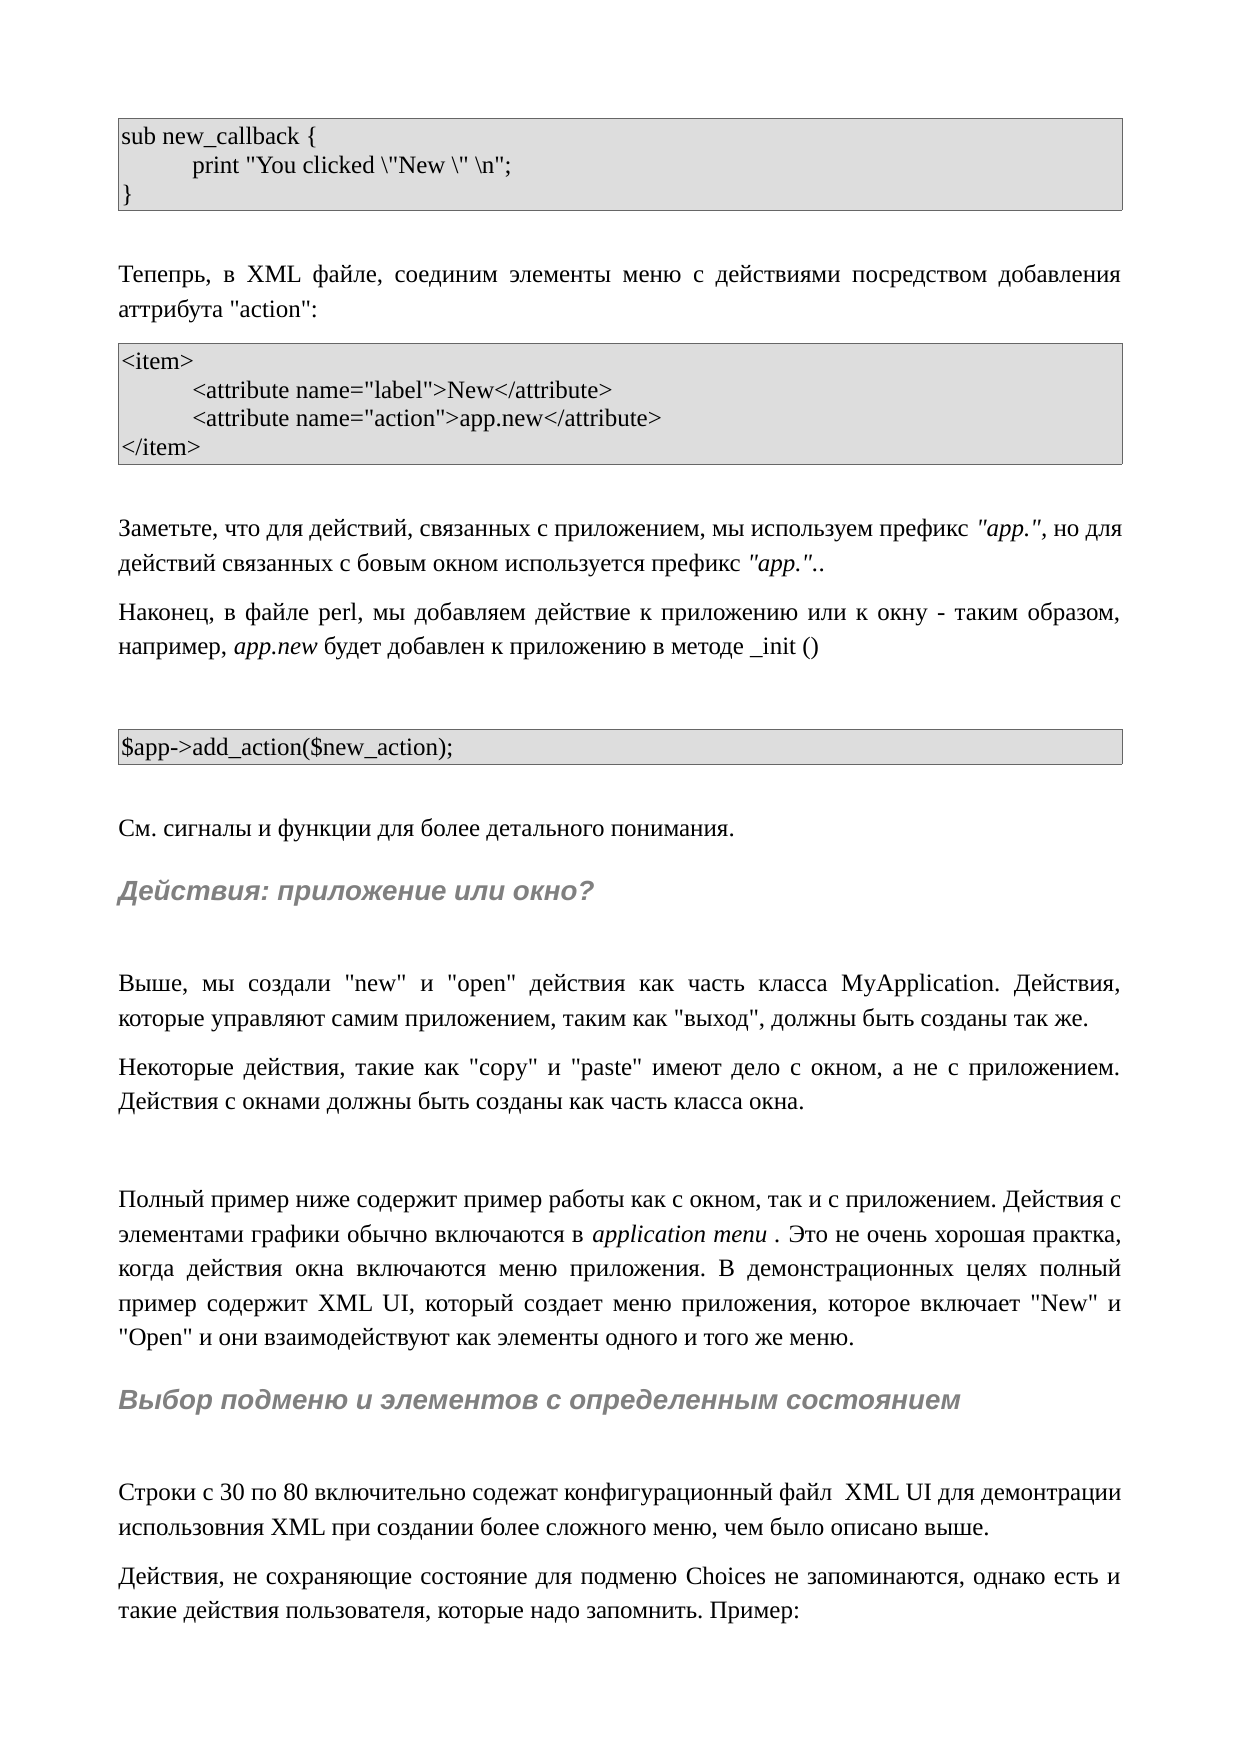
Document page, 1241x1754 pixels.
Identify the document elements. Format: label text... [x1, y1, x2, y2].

text $app->add_action($new_action); [119, 730, 1122, 764]
text </item> [119, 429, 1122, 464]
text Некоторые действия, такие как "copy" и "paste" имеют дело с окном, а не с приложением. Действия с окнами должны быть созданы как часть класса окна. [118, 1052, 1122, 1115]
text Выше, мы создали "new" и "open" действия как часть класса MyApplication. Действия, которые управляют самим приложением, таким как "выход", должны быть созданы так же. [118, 968, 1122, 1031]
subtitle Действия: приложение или окно? [118, 875, 1122, 907]
text Наконец, в файле perl, мы добавляем действие к приложению или к окну - таким образом, например, app.new будет добавлен к приложению в методе _init () [118, 597, 1122, 660]
text Заметьте, что для действий, связанных с приложением, мы используем префикс "app.", но для действий связанных с бовым окном используется префикс "app.".. [118, 513, 1122, 576]
text Строки с 30 по 80 включительно содежат конфигурационный файл XML UI для демонтрации использовния XML при создании более сложного меню, чем было описано выше. [118, 1477, 1122, 1540]
text print "You clicked \"New \" \n"; [119, 147, 1122, 176]
text См. сигналы и функции для более детального понимания. [118, 813, 1122, 842]
text <attribute name="action">app.new</attribute> [119, 401, 1122, 429]
text Действия, не сохраняющие состояние для подменю Choices не запоминаются, однако есть и такие действия пользователя, которые надо запомнить. Пример: [118, 1561, 1122, 1624]
text <attribute name="label">New</attribute> [119, 372, 1122, 401]
text } [119, 176, 1122, 210]
text sub new_callback { [119, 119, 1122, 147]
text Полный пример ниже содержит пример работы как с окном, так и с приложением. Действия с элементами графики обычно включаются в application menu . Это не очень хорошая практка, когда действия окна включаются меню приложения. В демонстрационных целях полный пример содержит XML UI, который создает меню приложения, которое включает "New" и "Open" и они взаимодействуют как элементы одного и того же меню. [118, 1184, 1122, 1351]
text Тепепрь, в XML файле, соединим элементы меню с действиями посредством добавления аттрибута "action": [118, 259, 1122, 323]
text <item> [119, 344, 1122, 372]
subtitle Выбор подменю и элементов с определенным состоянием [118, 1384, 1122, 1416]
